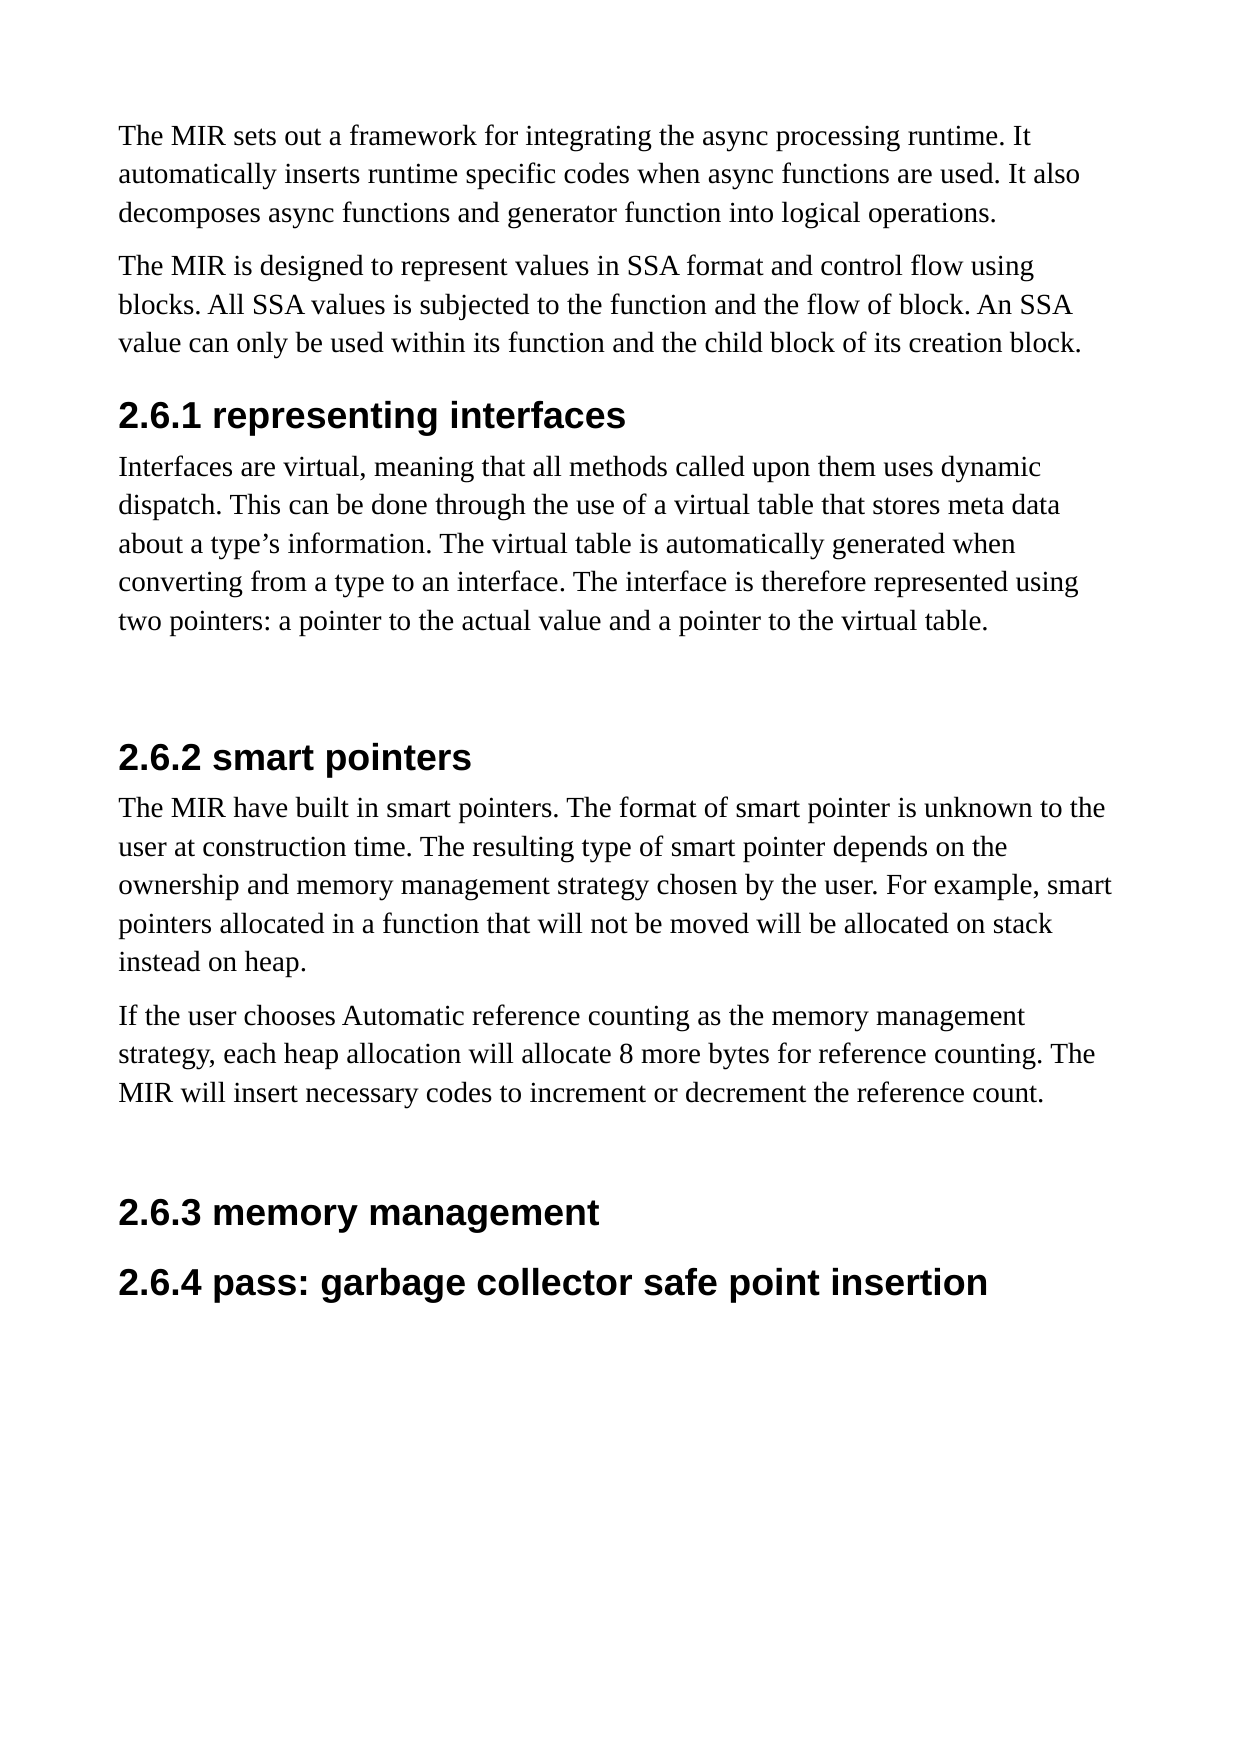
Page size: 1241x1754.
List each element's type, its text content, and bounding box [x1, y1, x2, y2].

subtitle 2.6.3 memory management [118, 1190, 1122, 1233]
text Interfaces are virtual, meaning that all methods called upon them uses dynamic dispatch. This can be done through the use of a virtual table that stores meta data about a type’s information. The virtual table is automatically generated when converting from a type to an interface. The interface is therefore represented using two pointers: a pointer to the actual value and a pointer to the virtual table. [118, 449, 1122, 636]
subtitle 2.6.2 smart pointers [118, 735, 1122, 778]
text The MIR is designed to represent values in SSA format and control flow using blocks. All SSA values is subjected to the function and the flow of block. An SSA value can only be used within its function and the child block of its creation block. [118, 248, 1122, 359]
text The MIR have built in smart pointers. The format of smart pointer is unknown to the user at construction time. The resulting type of smart pointer depends on the ownership and memory management strategy chosen by the user. For example, smart pointers allocated in a function that will not be moved will be allocated on stack instead on heap. [118, 790, 1122, 978]
subtitle 2.6.4 pass: garbage collector safe point insertion [118, 1260, 1122, 1303]
text The MIR sets out a framework for integrating the async processing runtime. It automatically inserts runtime specific codes when async functions are used. It also decomposes async functions and generator function into logical operations. [118, 118, 1122, 229]
subtitle 2.6.1 representing interfaces [118, 393, 1122, 436]
text If the user chooses Automatic reference counting as the memory management strategy, each heap allocation will allocate 8 more bytes for reference counting. The MIR will insert necessary codes to increment or decrement the reference count. [118, 998, 1122, 1108]
